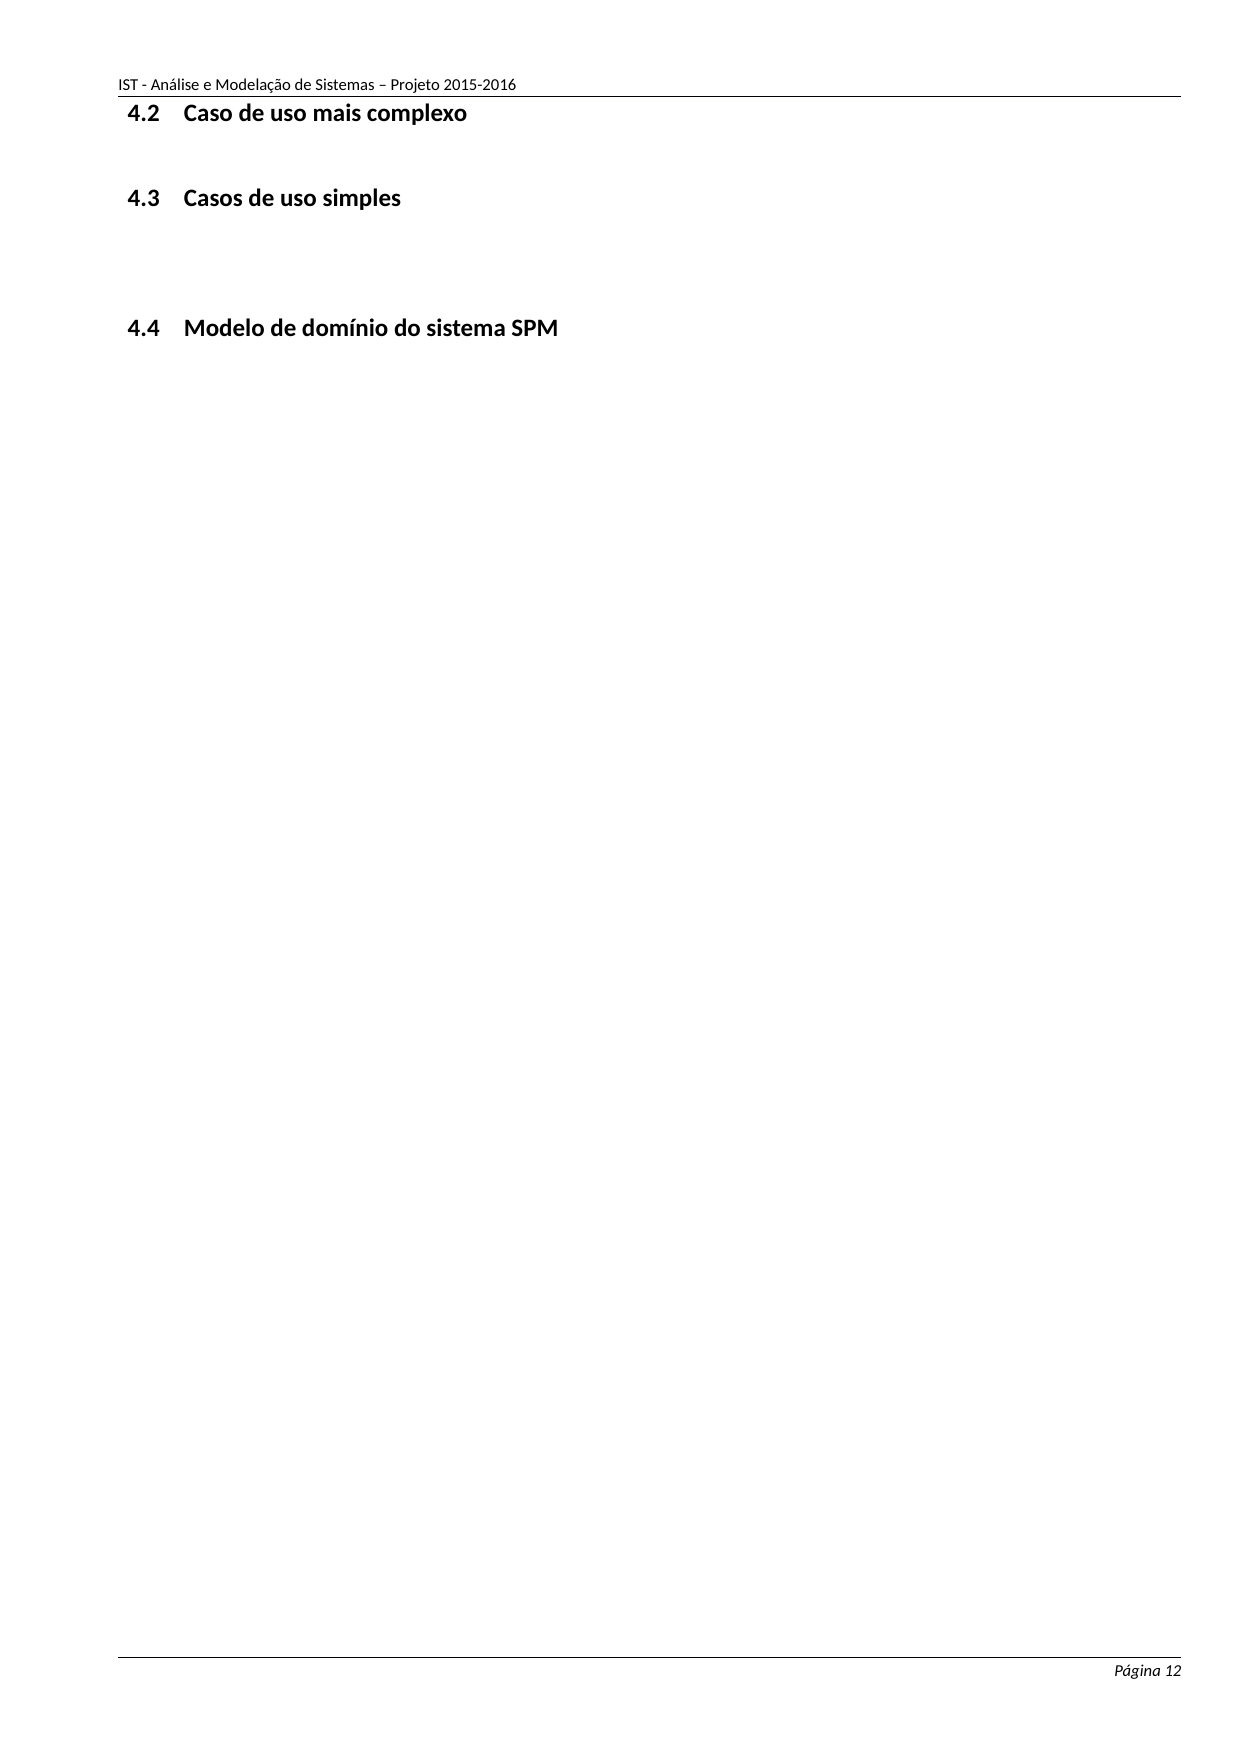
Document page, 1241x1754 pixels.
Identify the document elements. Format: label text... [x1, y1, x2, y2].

list Modelo de domínio do sistema SPM [127, 312, 1181, 342]
list Casos de uso simples [127, 183, 1181, 213]
list Caso de uso mais complexo [127, 97, 1181, 128]
